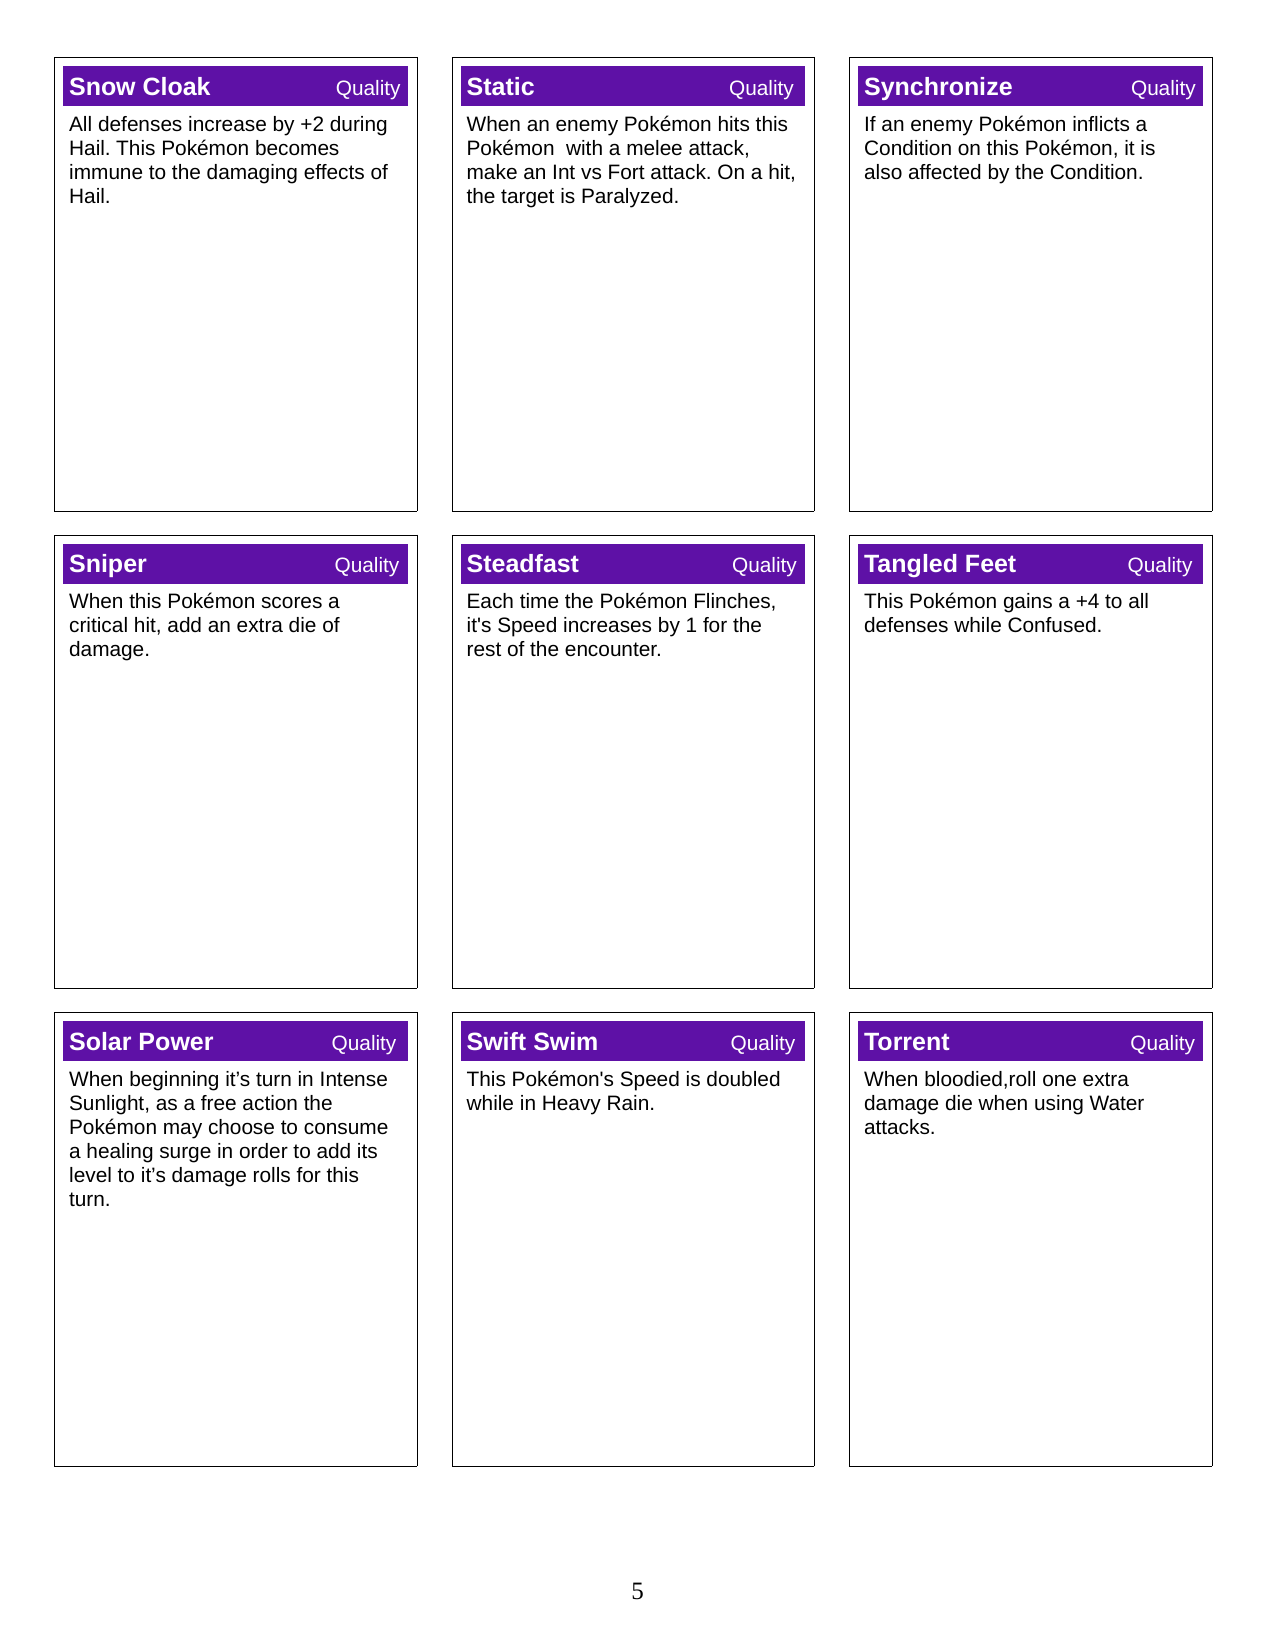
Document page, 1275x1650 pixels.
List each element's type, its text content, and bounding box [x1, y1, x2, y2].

table_cell All defenses increase by +2 during Hail. This Pokémon becomes immune to the damaging effects of Hail. [63, 106, 408, 213]
table_header Steadfast Quality [461, 544, 805, 584]
table_cell When an enemy Pokémon hits this Pokémon with a melee attack, make an Int vs Fort attack. On a hit, the target is Paralyzed. [461, 106, 805, 213]
table_cell Each time the Pokémon Flinches, it's Speed increases by 1 for the rest of the encounter. [461, 584, 805, 667]
table_cell This Pokémon's Speed is doubled while in Heavy Rain. [461, 1061, 805, 1121]
table_header Torrent Quality [858, 1021, 1203, 1061]
table_header Tangled Feet Quality [858, 544, 1203, 584]
table_header Synchronize Quality [858, 66, 1203, 106]
table_cell When bloodied,roll one extra damage die when using Water attacks. [858, 1061, 1203, 1144]
table_header Static Quality [461, 66, 805, 106]
table_header Solar Power Quality [63, 1021, 408, 1061]
table_cell When beginning it’s turn in Intense Sunlight, as a free action the Pokémon may choose to consume a healing surge in order to add its level to it’s damage rolls for this turn. [63, 1061, 408, 1216]
table_cell When this Pokémon scores a critical hit, add an extra die of damage. [63, 584, 408, 667]
table_header Snow Cloak Quality [63, 66, 408, 106]
table_cell This Pokémon gains a +4 to all defenses while Confused. [858, 584, 1203, 643]
table_header Sniper Quality [63, 544, 408, 584]
table_header Swift Swim Quality [461, 1021, 805, 1061]
table_cell If an enemy Pokémon inflicts a Condition on this Pokémon, it is also affected by the Condition. [858, 106, 1203, 189]
